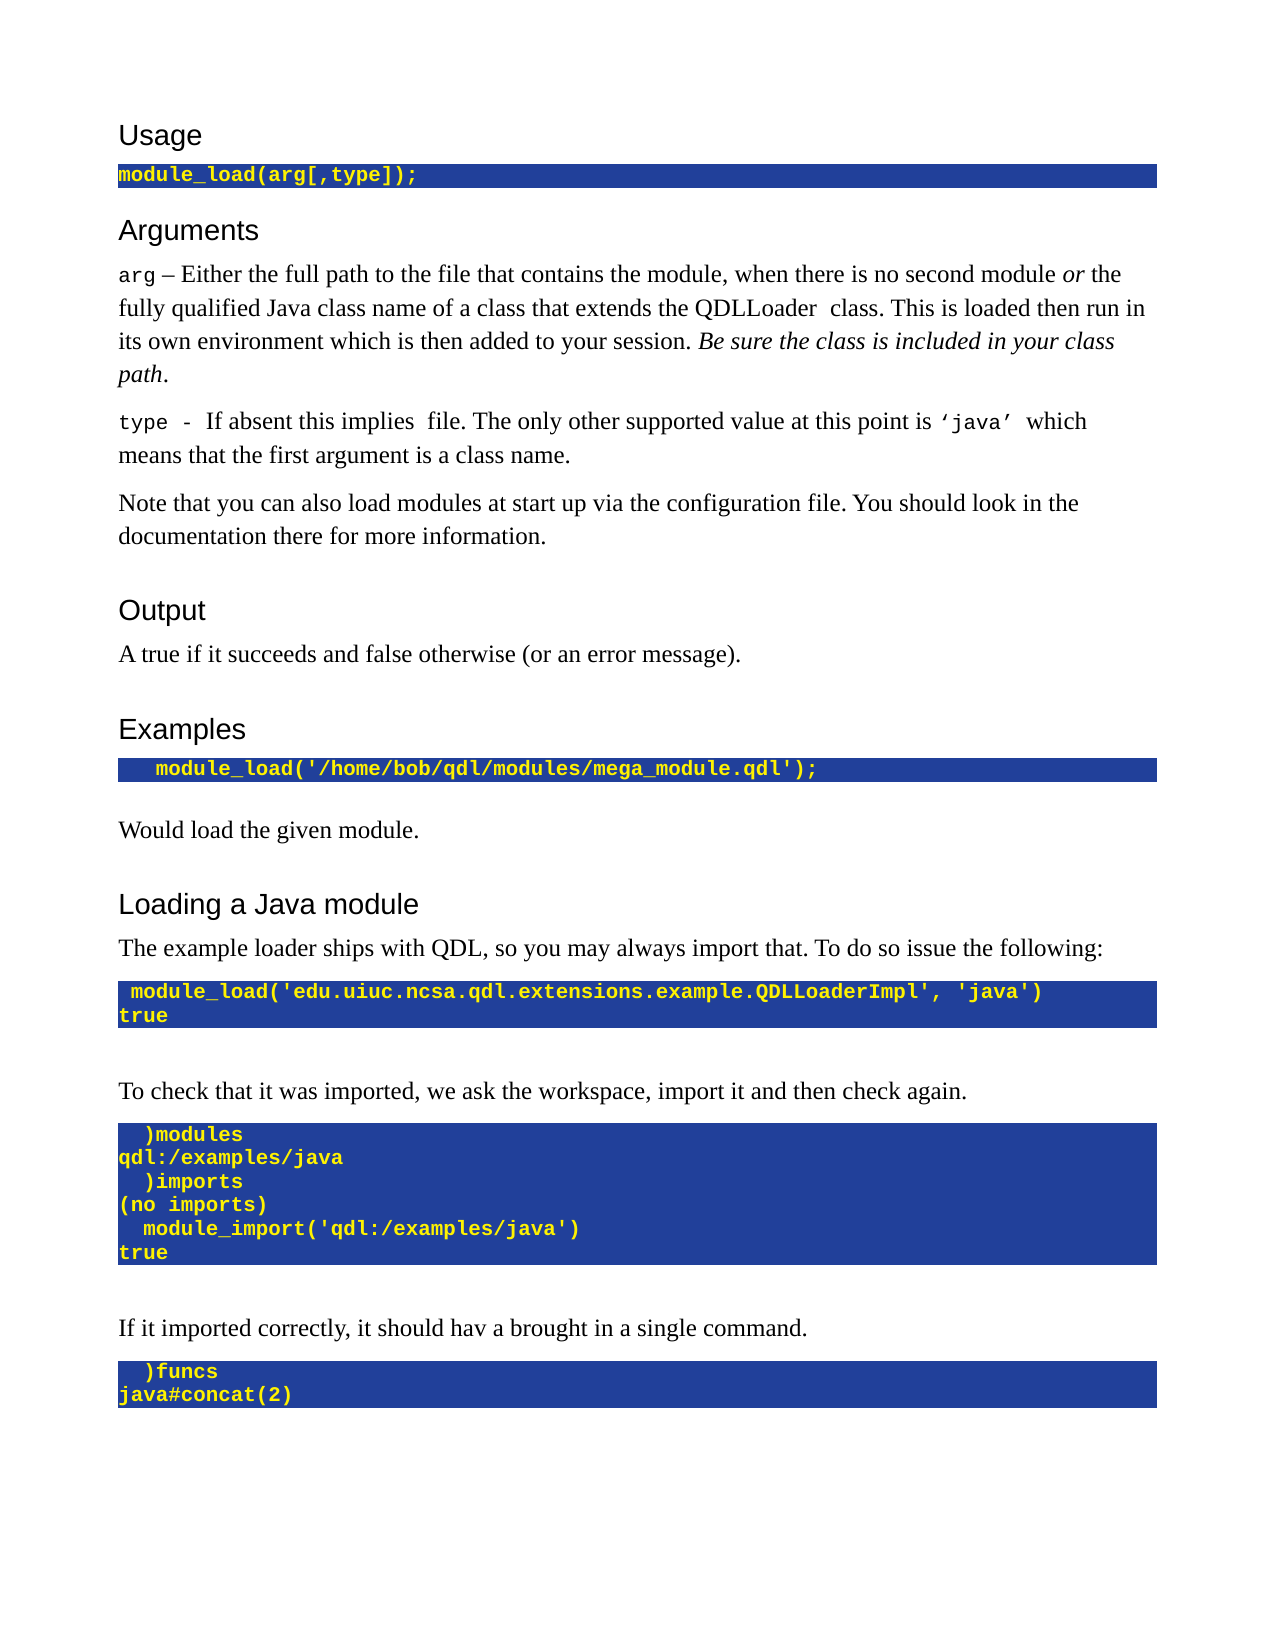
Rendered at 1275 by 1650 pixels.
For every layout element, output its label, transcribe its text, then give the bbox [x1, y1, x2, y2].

subtitle Output [118, 593, 1157, 627]
subtitle Usage [118, 118, 1157, 152]
text true [118, 1242, 1157, 1265]
text If it imported correctly, it should hav a brought in a single command. [118, 1313, 1157, 1342]
text qdl:/examples/java [118, 1147, 1157, 1171]
text Would load the given module. [118, 782, 1157, 843]
text The example loader ships with QDL, so you may always import that. To do so issue the following: [118, 933, 1157, 962]
text )funcs [118, 1361, 1157, 1384]
text module_load('/home/bob/qdl/modules/mega_module.qdl'); [118, 758, 1157, 782]
text module_import('qdl:/examples/java') [118, 1218, 1157, 1242]
text module_load(arg[,type]); [118, 164, 1157, 188]
text arg – Either the full path to the file that contains the module, when there is no second module or the fully qualified Java class name of a class that extends the QDLLoader class. This is loaded then run in its own environment which is then added to your session. Be sure the class is included in your class path. [118, 259, 1157, 387]
text )modules [118, 1123, 1157, 1147]
subtitle Examples [118, 712, 1157, 746]
subtitle Arguments [118, 213, 1157, 246]
text true [118, 1005, 1157, 1028]
text A true if it succeeds and false otherwise (or an error message). [118, 639, 1157, 668]
text module_load('edu.uiuc.ncsa.qdl.extensions.example.QDLLoaderImpl', 'java') [118, 981, 1157, 1005]
text type - If absent this implies file. The only other supported value at this point is ‘java’ which means that the first argument is a class name. [118, 406, 1157, 469]
text (no imports) [118, 1194, 1157, 1218]
text To check that it was imported, we ask the workspace, import it and then check again. [118, 1076, 1157, 1105]
text java#concat(2) [118, 1384, 1157, 1408]
subtitle Loading a Java module [118, 887, 1157, 921]
text Note that you can also load modules at start up via the configuration file. You should look in the documentation there for more information. [118, 488, 1157, 549]
text )imports [118, 1171, 1157, 1194]
